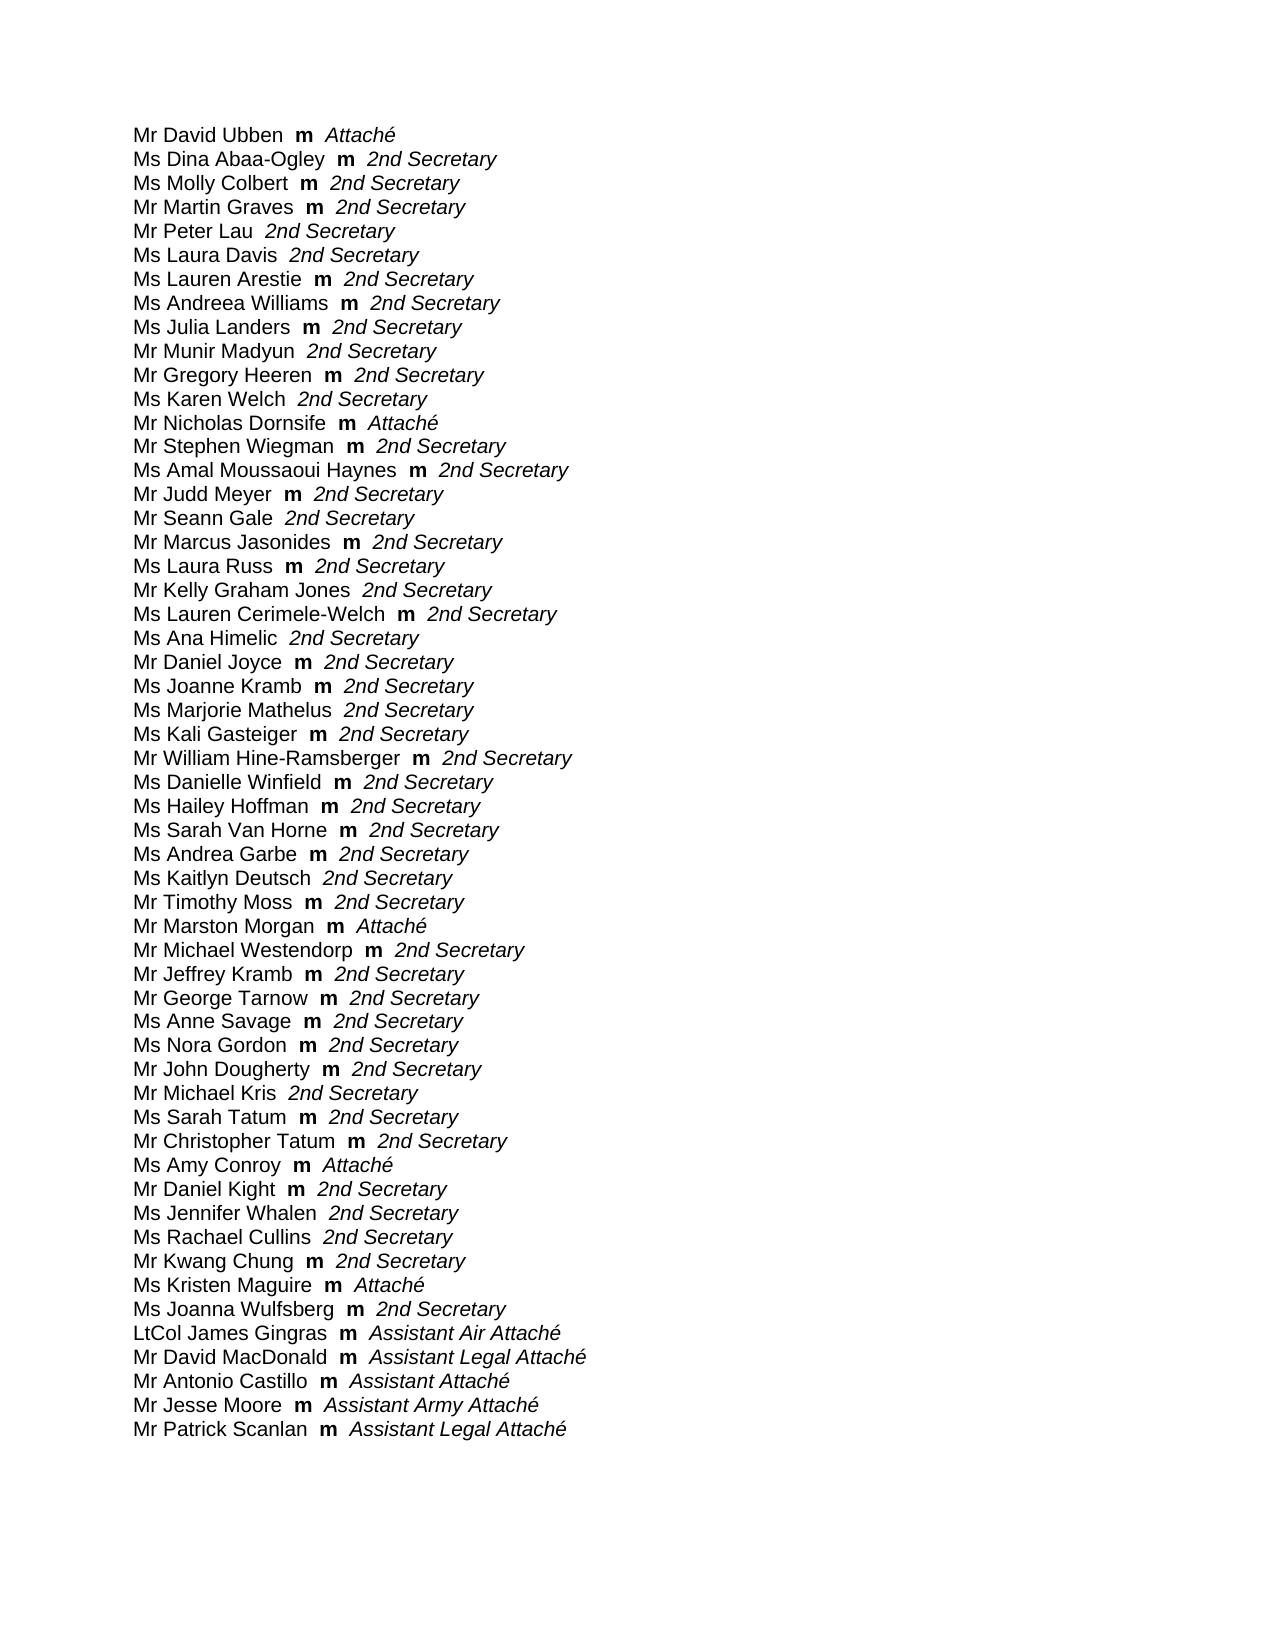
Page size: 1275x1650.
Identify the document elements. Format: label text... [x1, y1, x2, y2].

text Mr Michael Westendorp m 2nd Secretary [133, 937, 1181, 961]
text Ms Sarah Tatum m 2nd Secretary [133, 1105, 1181, 1129]
text Mr Stephen Wiegman m 2nd Secretary [133, 434, 1181, 458]
text Ms Andreea Williams m 2nd Secretary [133, 291, 1181, 314]
text Mr Nicholas Dornsife m Attaché [133, 410, 1181, 434]
text Ms Molly Colbert m 2nd Secretary [133, 171, 1181, 195]
text Mr David Ubben m Attaché [133, 123, 1181, 147]
text Mr Timothy Moss m 2nd Secretary [133, 889, 1181, 913]
text Ms Marjorie Mathelus 2nd Secretary [133, 698, 1181, 722]
text Ms Joanna Wulfsberg m 2nd Secretary [133, 1297, 1181, 1321]
text Ms Amal Moussaoui Haynes m 2nd Secretary [133, 458, 1181, 482]
text Mr Marston Morgan m Attaché [133, 913, 1181, 937]
text Ms Kaitlyn Deutsch 2nd Secretary [133, 866, 1181, 889]
text Ms Lauren Cerimele-Welch m 2nd Secretary [133, 602, 1181, 626]
text Ms Amy Conroy m Attaché [133, 1153, 1181, 1177]
text Mr Christopher Tatum m 2nd Secretary [133, 1129, 1181, 1153]
text Mr Martin Graves m 2nd Secretary [133, 195, 1181, 219]
text Ms Anne Savage m 2nd Secretary [133, 1009, 1181, 1033]
text Ms Karen Welch 2nd Secretary [133, 386, 1181, 410]
text Mr Jesse Moore m Assistant Army Attaché [133, 1393, 1181, 1417]
text Ms Rachael Cullins 2nd Secretary [133, 1225, 1181, 1249]
text Mr Daniel Kight m 2nd Secretary [133, 1177, 1181, 1201]
text Ms Julia Landers m 2nd Secretary [133, 314, 1181, 338]
text Mr Patrick Scanlan m Assistant Legal Attaché [133, 1417, 1181, 1441]
text Mr William Hine-Ramsberger m 2nd Secretary [133, 746, 1181, 770]
text Ms Andrea Garbe m 2nd Secretary [133, 842, 1181, 866]
text Mr Judd Meyer m 2nd Secretary [133, 482, 1181, 506]
text Mr Michael Kris 2nd Secretary [133, 1081, 1181, 1105]
text Ms Kali Gasteiger m 2nd Secretary [133, 722, 1181, 746]
text Mr Gregory Heeren m 2nd Secretary [133, 362, 1181, 386]
text Ms Laura Russ m 2nd Secretary [133, 554, 1181, 578]
text Ms Danielle Winfield m 2nd Secretary [133, 770, 1181, 794]
text Mr Jeffrey Kramb m 2nd Secretary [133, 961, 1181, 985]
text Mr Kelly Graham Jones 2nd Secretary [133, 578, 1181, 602]
text Mr Peter Lau 2nd Secretary [133, 219, 1181, 243]
text Ms Sarah Van Horne m 2nd Secretary [133, 818, 1181, 842]
text Ms Kristen Maguire m Attaché [133, 1273, 1181, 1297]
text Ms Laura Davis 2nd Secretary [133, 243, 1181, 267]
text Mr Seann Gale 2nd Secretary [133, 506, 1181, 530]
text Mr George Tarnow m 2nd Secretary [133, 985, 1181, 1009]
text Ms Joanne Kramb m 2nd Secretary [133, 674, 1181, 698]
text LtCol James Gingras m Assistant Air Attaché [133, 1321, 1181, 1345]
text Ms Nora Gordon m 2nd Secretary [133, 1033, 1181, 1057]
text Ms Hailey Hoffman m 2nd Secretary [133, 794, 1181, 818]
text Ms Ana Himelic 2nd Secretary [133, 626, 1181, 650]
text Ms Jennifer Whalen 2nd Secretary [133, 1201, 1181, 1225]
text Mr Kwang Chung m 2nd Secretary [133, 1249, 1181, 1273]
text Mr Marcus Jasonides m 2nd Secretary [133, 530, 1181, 554]
text Mr Munir Madyun 2nd Secretary [133, 338, 1181, 362]
text Mr Antonio Castillo m Assistant Attaché [133, 1369, 1181, 1393]
text Mr Daniel Joyce m 2nd Secretary [133, 650, 1181, 674]
text Mr John Dougherty m 2nd Secretary [133, 1057, 1181, 1081]
text Mr David MacDonald m Assistant Legal Attaché [133, 1345, 1181, 1369]
text Ms Dina Abaa-Ogley m 2nd Secretary [133, 147, 1181, 171]
text Ms Lauren Arestie m 2nd Secretary [133, 267, 1181, 291]
